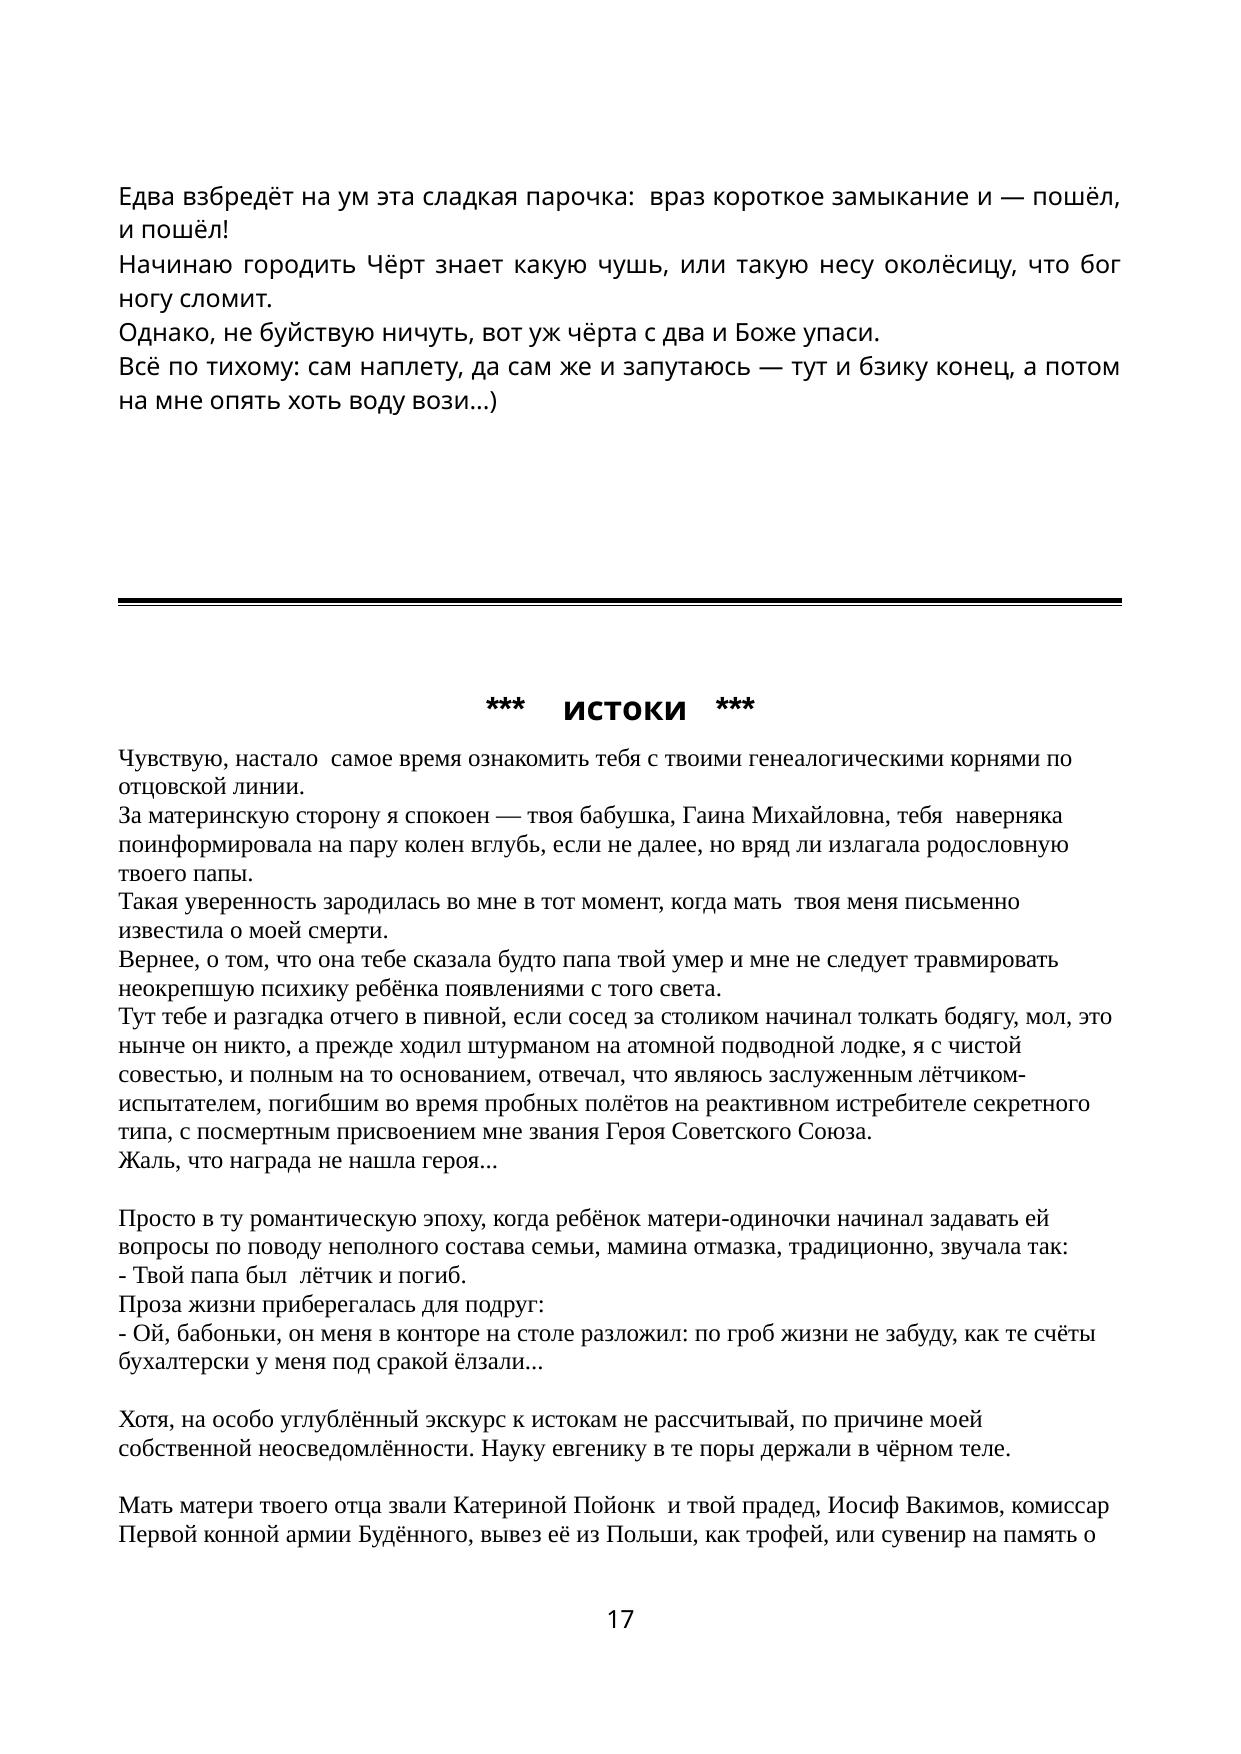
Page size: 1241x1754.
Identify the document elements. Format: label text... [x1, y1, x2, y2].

text - Ой, бабоньки, он меня в конторе на столе разложил: по гроб жизни не забуду, как те счёты бухалтерски у меня под сракой ёлзали... [118, 1318, 1122, 1375]
text Всё по тихому: сам наплету, да сам же и запутаюсь — тут и бзику конец, а потом на мне опять хоть воду вози...) [118, 348, 1122, 417]
text За материнскую сторону я спокоен — твоя бабушка, Гаина Михайловна, тебя наверняка поинформировала на пару колен вглубь, если не далее, но вряд ли излагала родословную твоего папы. [118, 800, 1122, 886]
text Мать матери твоего отца звали Катериной Пойонк и твой прадед, Иосиф Вакимов, комиссар Первой конной армии Будённого, вывез её из Польши, как трофей, или сувенир на память о [118, 1490, 1122, 1548]
text Вернее, о том, что она тебе сказала будто папа твой умер и мне не следует травмировать неокрепшую психику ребёнка появлениями с того света. [118, 944, 1122, 1001]
text Едва взбредёт на ум эта сладкая парочка: враз короткое замыкание и — пошёл, и пошёл! [118, 178, 1122, 246]
text Начинаю городить Чёрт знает какую чушь, или такую несу околёсицу, что бог ногу сломит. [118, 246, 1122, 314]
subtitle *** истоки *** [118, 684, 1122, 730]
text Проза жизни приберегалась для подруг: [118, 1289, 1122, 1318]
text Однако, не буйствую ничуть, вот уж чёрта с два и Боже упаси. [118, 314, 1122, 348]
text Чувствую, настало самое время ознакомить тебя с твоими генеалогическими корнями по отцовской линии. [118, 743, 1122, 800]
text Жаль, что награда не нашла героя... [118, 1145, 1122, 1174]
text Хотя, на особо углублённый экскурс к истокам не рассчитывай, по причине моей собственной неосведомлённости. Науку евгенику в те поры держали в чёрном теле. [118, 1404, 1122, 1461]
text Просто в ту романтическую эпоху, когда ребёнок матери-одиночки начинал задавать ей вопросы по поводу неполного состава семьи, мамина отмазка, традиционно, звучала так: [118, 1203, 1122, 1260]
text Тут тебе и разгадка отчего в пивной, если сосед за столиком начинал толкать бодягу, мол, это нынче он никто, а прежде ходил штурманом на атомной подводной лодке, я с чистой совестью, и полным на то основанием, отвечал, что являюсь заслуженным лётчиком-испытателем, погибшим во время пробных полётов на реактивном истребителе секретного типа, с посмертным присвоением мне звания Героя Советского Союза. [118, 1001, 1122, 1145]
text - Твой папа был лётчик и погиб. [118, 1260, 1122, 1289]
text Такая уверенность зародилась во мне в тот момент, когда мать твоя меня письменно известила о моей смерти. [118, 886, 1122, 944]
